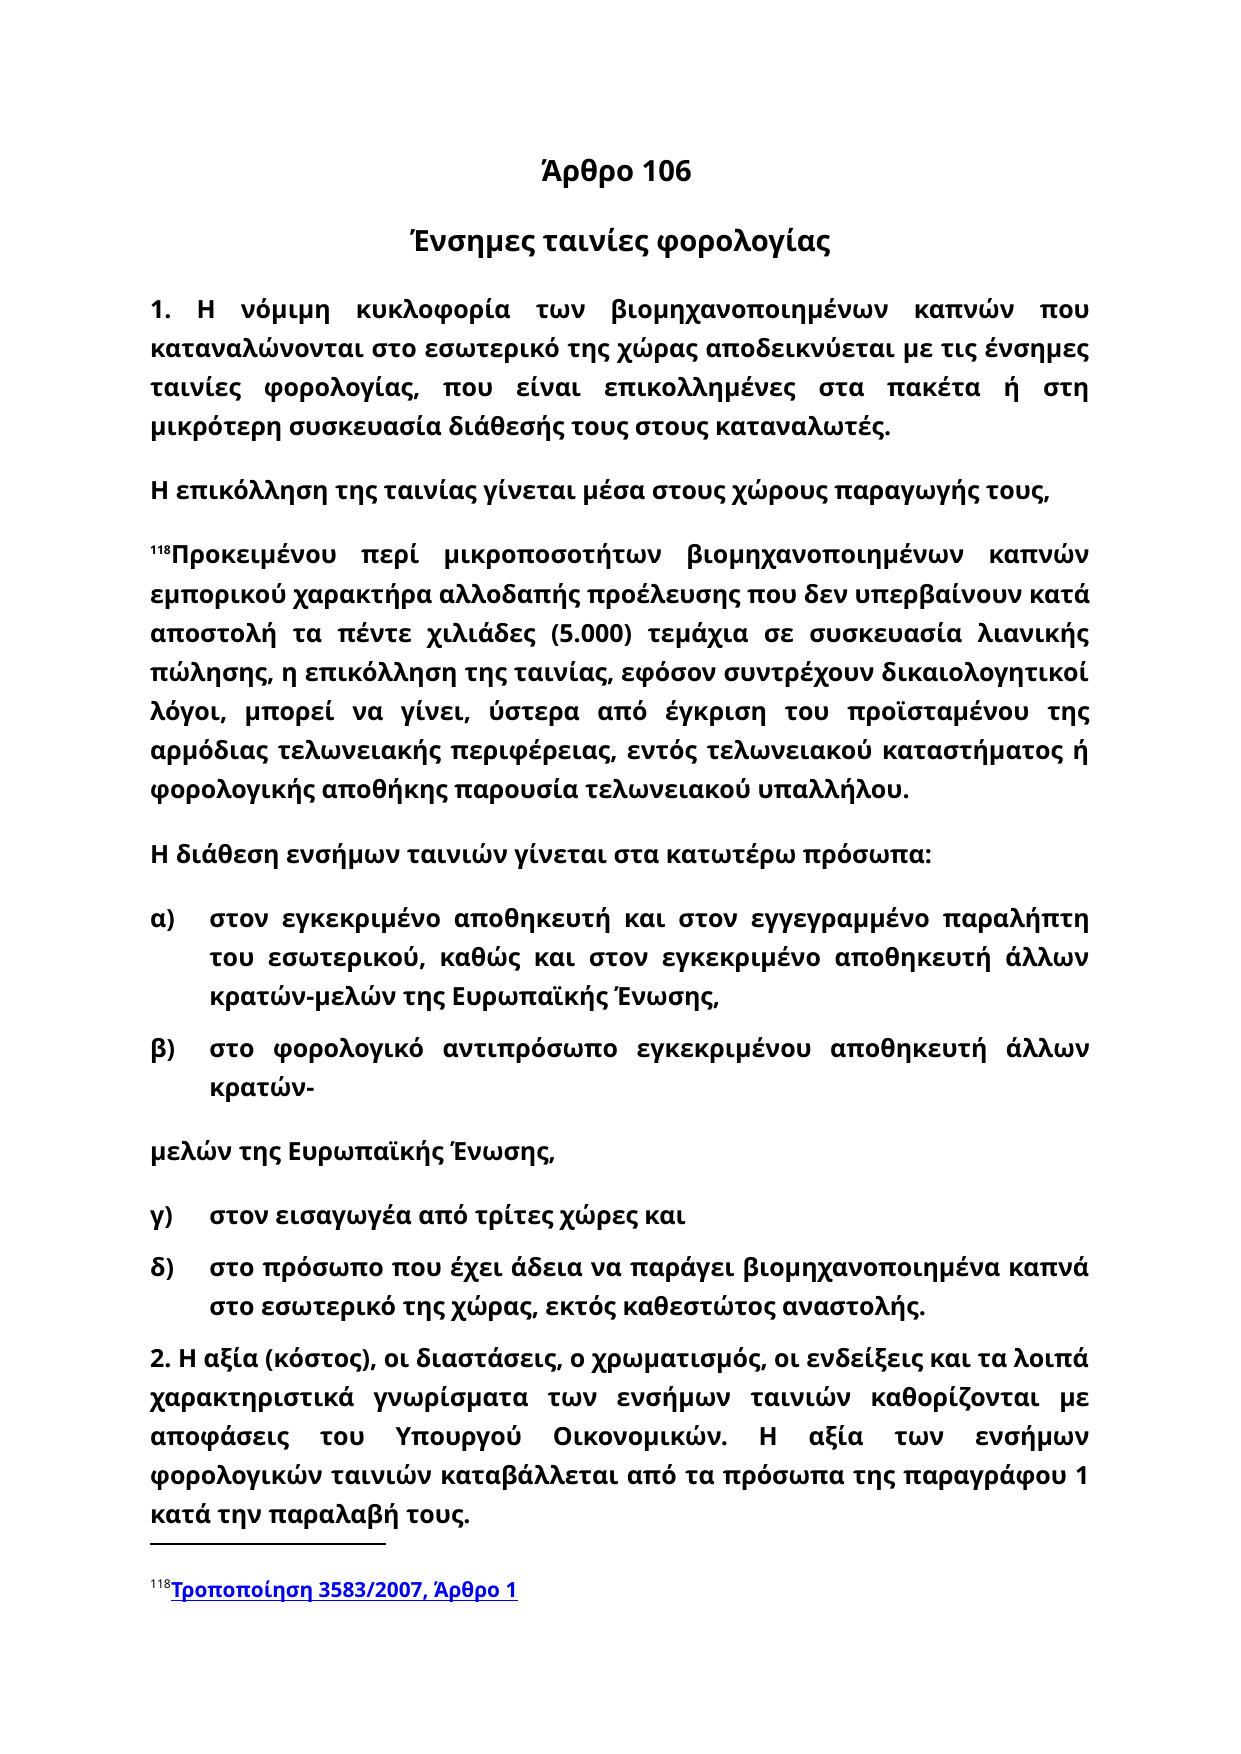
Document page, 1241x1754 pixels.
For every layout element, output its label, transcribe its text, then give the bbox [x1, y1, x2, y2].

list α) στον εγκεκριμένο αποθηκευτή και στον εγγεγραμμένο παραλήπτη του εσωτερικού, καθώς και στον εγκεκριμένο αποθηκευτή άλλων κρατών-μελών της Ευρωπαϊκής Ένωσης, [150, 900, 1090, 1013]
text μελών της Ευρωπαϊκής Ένωσης, [150, 1134, 1090, 1168]
list γ) στον εισαγωγέα από τρίτες χώρες και [150, 1198, 1090, 1232]
list δ) στο πρόσωπο που έχει άδεια να παράγει βιομηχανοποιημένα καπνά στο εσωτερικό της χώρας, εκτός καθεστώτος αναστολής. [150, 1249, 1090, 1323]
text Η διάθεση ενσήμων ταινιών γίνεται στα κατωτέρω πρόσωπα: [150, 836, 1090, 870]
text 1. Η νόμιμη κυκλοφορία των βιομηχανοποιημένων καπνών που καταναλώνονται στο εσωτερικό της χώρας αποδεικνύεται με τις ένσημες ταινίες φορολογίας, που είναι επικολλημένες στα πακέτα ή στη μικρότερη συσκευασία διάθεσής τους στους καταναλωτές. [150, 291, 1090, 443]
list β) στο φορολογικό αντιπρόσωπο εγκεκριμένου αποθηκευτή άλλων κρατών- [150, 1030, 1090, 1104]
subtitle Ένσημες ταινίες φορολογίας [150, 221, 1090, 260]
text 2. Η αξία (κόστος), οι διαστάσεις, ο χρωματισμός, οι ενδείξεις και τα λοιπά χαρακτηριστικά γνωρίσματα των ενσήμων ταινιών καθορίζονται με αποφάσεις του Υπουργού Οικονομικών. Η αξία των ενσήμων φορολογικών ταινιών καταβάλλεται από τα πρόσωπα της παραγράφου 1 κατά την παραλαβή τους. [150, 1340, 1090, 1531]
text Η επικόλληση της ταινίας γίνεται μέσα στους χώρους παραγωγής τους, [150, 473, 1090, 507]
text Προκειμένου περί μικροποσοτήτων βιομηχανοποιημένων καπνών εμπορικού χαρακτήρα αλλοδαπής προέλευσης που δεν υπερβαίνουν κατά αποστολή τα πέντε χιλιάδες (5.000) τεμάχια σε συσκευασία λιανικής πώλησης, η επικόλληση της ταινίας, εφόσον συντρέχουν δικαιολογητικοί λόγοι, μπορεί να γίνει, ύστερα από έγκριση του προϊσταμένου της αρμόδιας τελωνειακής περιφέρειας, εντός τελωνειακού καταστήματος ή φορολογικής αποθήκης παρουσία τελωνειακού υπαλλήλου. [150, 537, 1090, 806]
subtitle Άρθρο 106 [150, 150, 1090, 190]
text Τροποποίηση 3583/2007, Άρθρο 1 [150, 1576, 1090, 1604]
